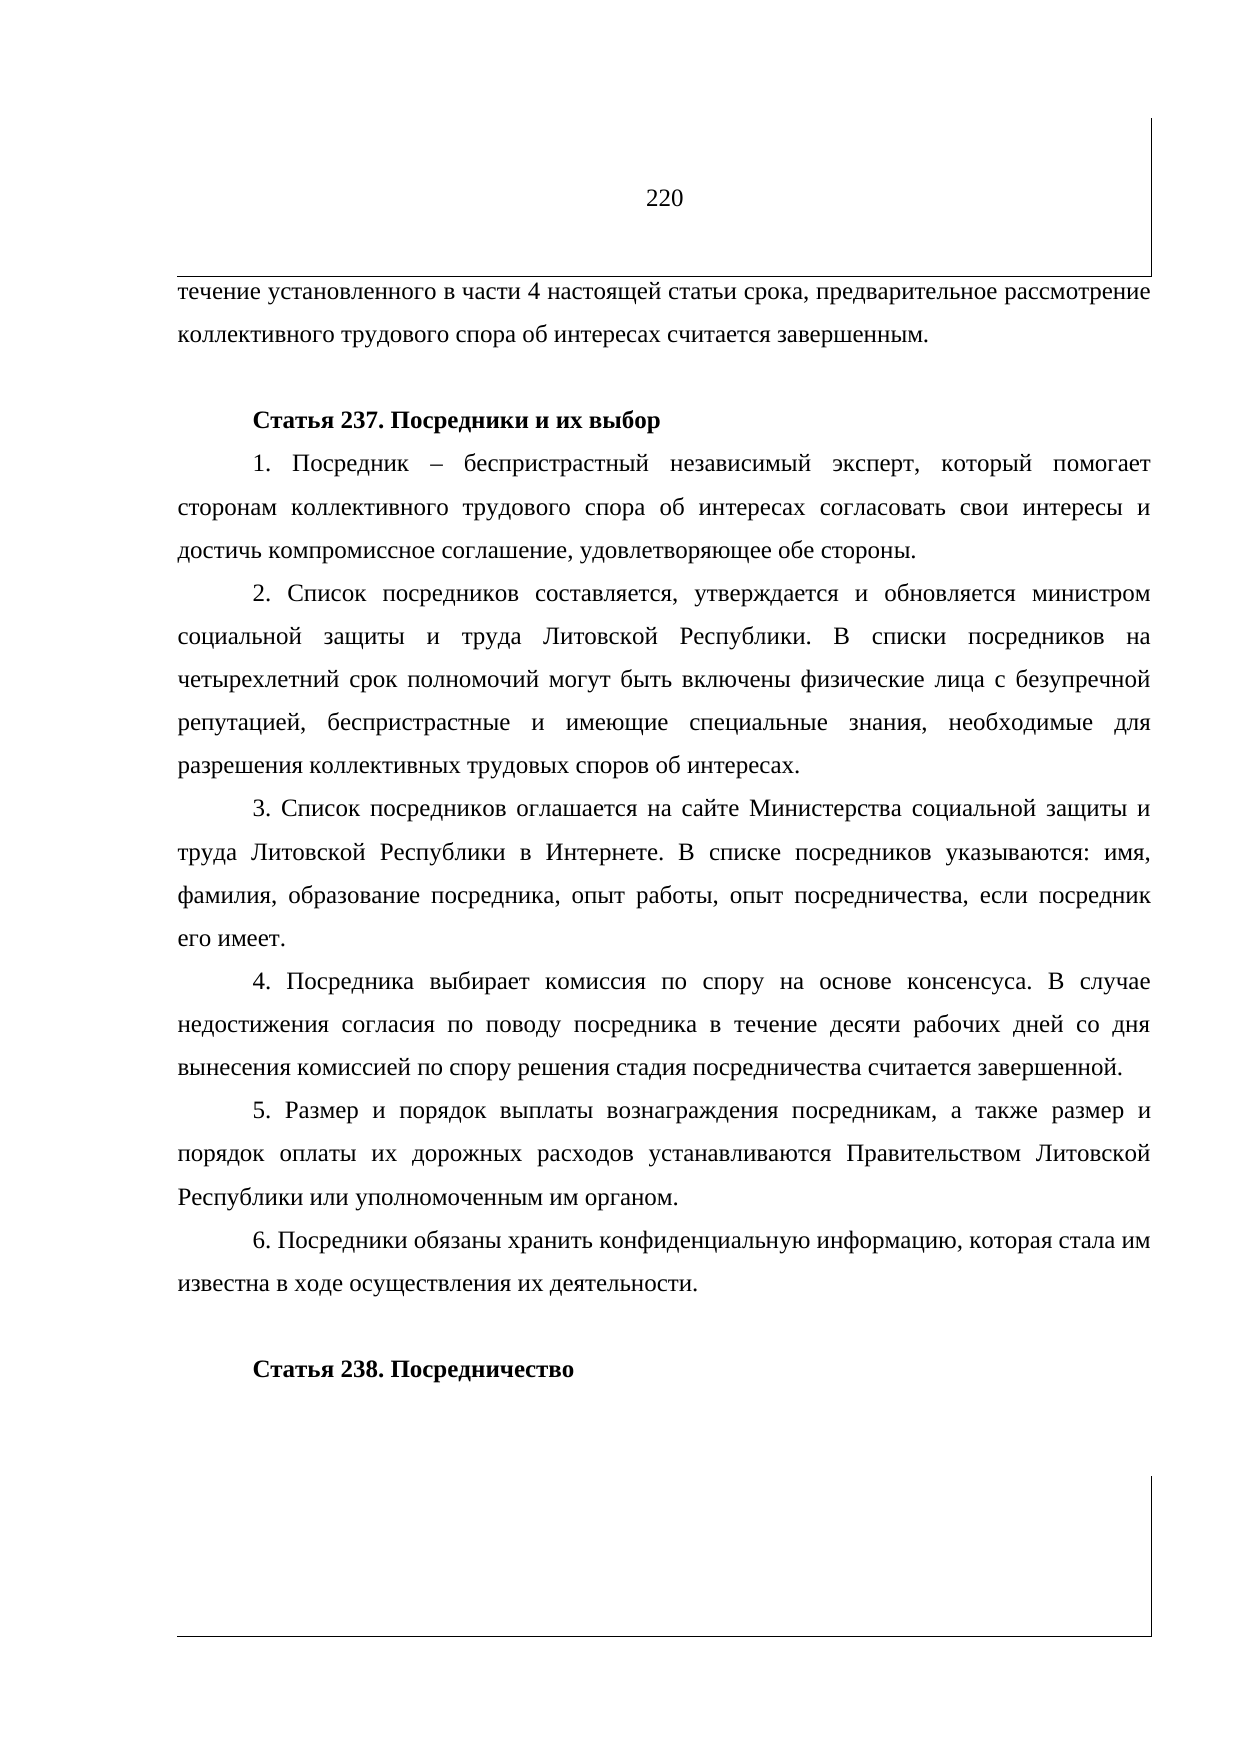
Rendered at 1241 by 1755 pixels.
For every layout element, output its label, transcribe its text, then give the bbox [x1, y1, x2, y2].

text 1. Посредник – беспристрастный независимый эксперт, который помогает сторонам коллективного трудового спора об интересах согласовать свои интересы и достичь компромиссное соглашение, удовлетворяющее обе стороны. [177, 448, 1152, 563]
text 3. Список посредников оглашается на сайте Министерства социальной защиты и труда Литовской Республики в Интернете. В списке посредников указываются: имя, фамилия, образование посредника, опыт работы, опыт посредничества, если посредник его имеет. [177, 793, 1152, 952]
subtitle Статья 238. Посредничество [177, 1354, 1152, 1383]
text 2. Список посредников составляется, утверждается и обновляется министром социальной защиты и труда Литовской Республики. В списки посредников на четырехлетний срок полномочий могут быть включены физические лица с безупречной репутацией, беспристрастные и имеющие специальные знания, необходимые для разрешения коллективных трудовых споров об интересах. [177, 578, 1152, 779]
subtitle Статья 237. Посредники и их выбор [177, 405, 1152, 434]
text течение установленного в части 4 настоящей статьи срока, предварительное рассмотрение коллективного трудового спора об интересах считается завершенным. [177, 276, 1152, 348]
text 5. Размер и порядок выплаты вознаграждения посредникам, а также размер и порядок оплаты их дорожных расходов устанавливаются Правительством Литовской Республики или уполномоченным им органом. [177, 1095, 1152, 1210]
text 4. Посредника выбирает комиссия по спору на основе консенсуса. В случае недостижения согласия по поводу посредника в течение десяти рабочих дней со дня вынесения комиссией по спору решения стадия посредничества считается завершенной. [177, 966, 1152, 1081]
text 6. Посредники обязаны хранить конфиденциальную информацию, которая стала им известна в ходе осуществления их деятельности. [177, 1225, 1152, 1297]
